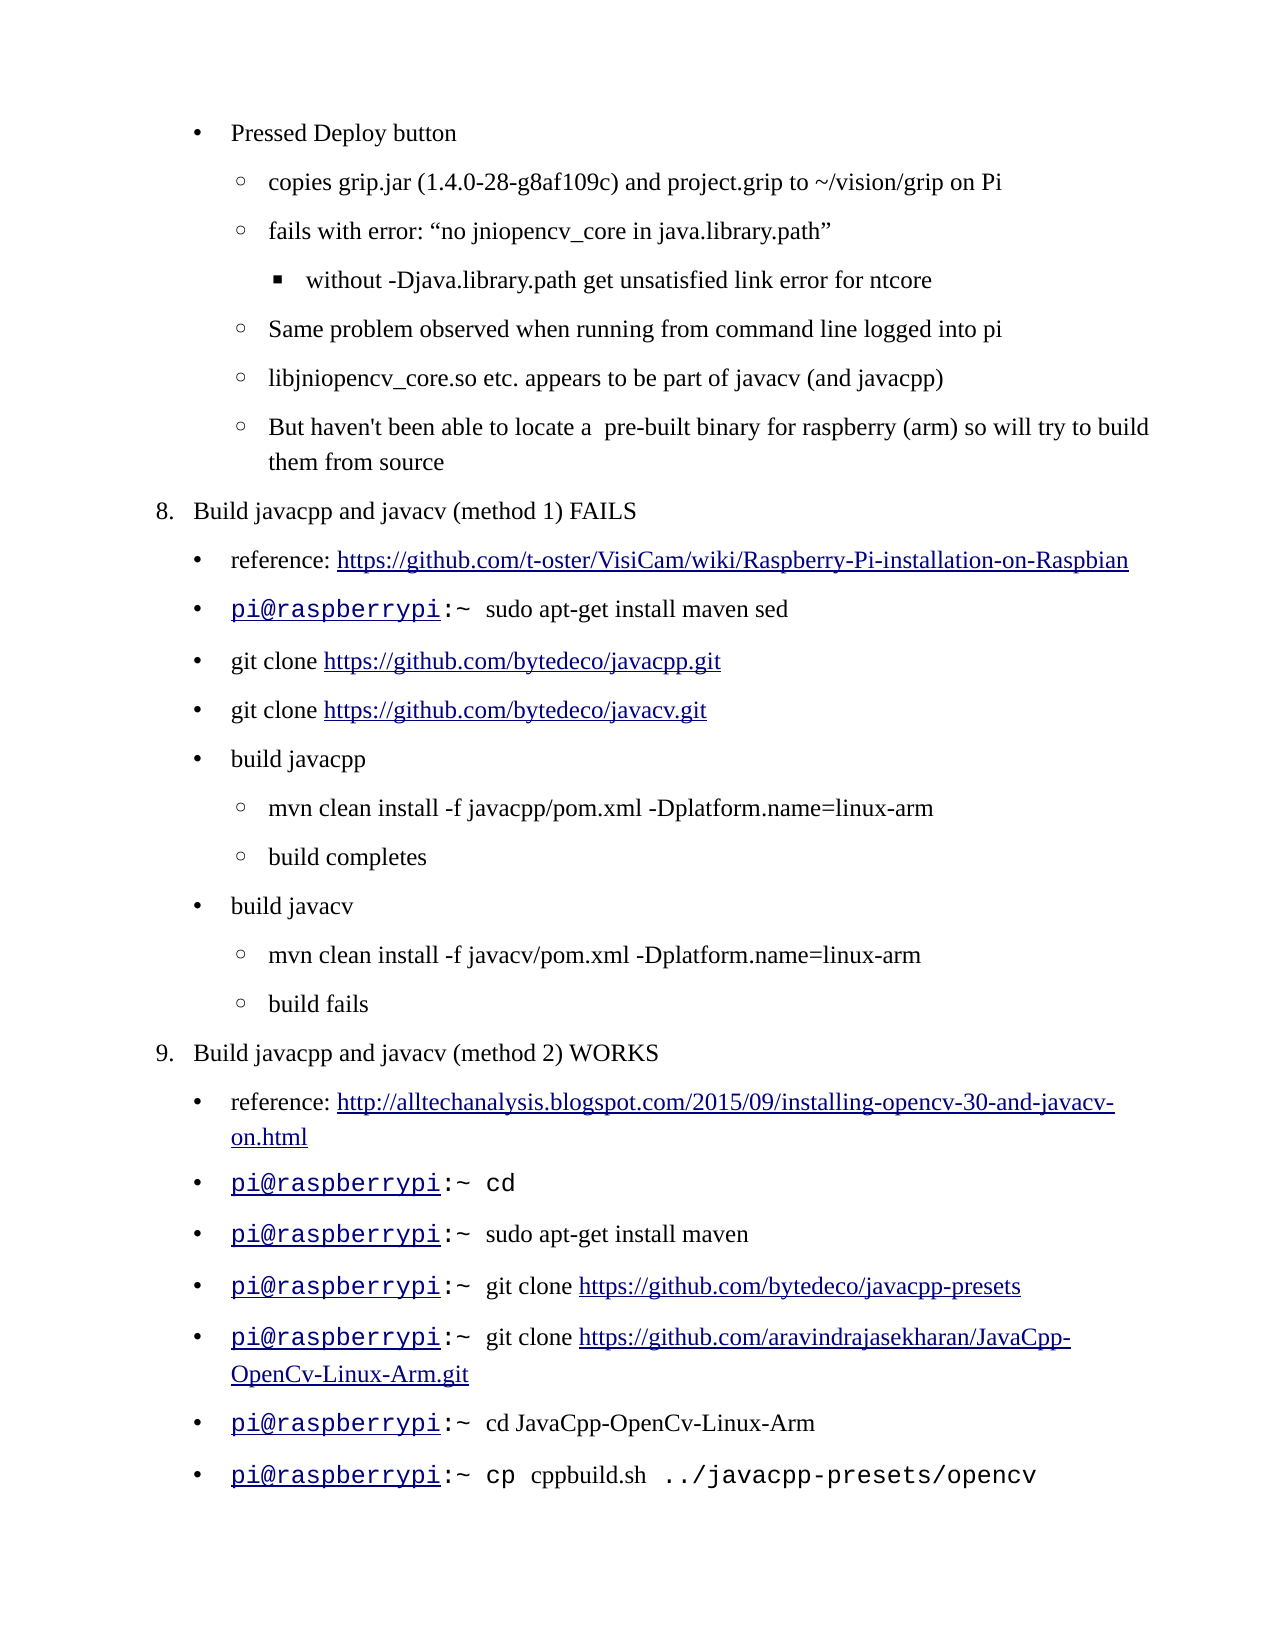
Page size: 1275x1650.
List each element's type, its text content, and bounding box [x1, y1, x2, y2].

list Build javacpp and javacv (method 2) WORKS [156, 1038, 1157, 1067]
list Build javacpp and javacv (method 1) FAILS [156, 496, 1157, 525]
list pi@raspberrypi:~ git clone https://github.com/aravindrajasekharan/JavaCpp-OpenCv-Linux-Arm.git [193, 1322, 1157, 1388]
list pi@raspberrypi:~ sudo apt-get install maven sed [193, 594, 1157, 625]
list git clone https://github.com/bytedeco/javacpp.git [193, 646, 1157, 674]
list reference: https://github.com/t-oster/VisiCam/wiki/Raspberry-Pi-installation-on-Raspbian [193, 545, 1157, 574]
list mvn clean install -f javacpp/pom.xml -Dplatform.name=linux-arm [231, 793, 1157, 822]
list reference: http://alltechanalysis.blogspot.com/2015/09/installing-opencv-30-and-javacv-on.html [193, 1087, 1157, 1151]
list pi@raspberrypi:~ sudo apt-get install maven [193, 1219, 1157, 1250]
list build fails [231, 989, 1157, 1018]
list mvn clean install -f javacv/pom.xml -Dplatform.name=linux-arm [231, 940, 1157, 969]
list pi@raspberrypi:~ git clone https://github.com/bytedeco/javacpp-presets [193, 1271, 1157, 1302]
list But haven't been able to locate a pre-built binary for raspberry (arm) so will try to build them from source [231, 412, 1157, 476]
list Pressed Deploy button [193, 118, 1157, 147]
list without -Djava.library.path get unsatisfied link error for ntcore [268, 265, 1157, 294]
list pi@raspberrypi:~ cd JavaCpp-OpenCv-Linux-Arm [193, 1408, 1157, 1439]
list copies grip.jar (1.4.0-28-g8af109c) and project.grip to ~/vision/grip on Pi [231, 167, 1157, 196]
list build completes [231, 842, 1157, 871]
list Same problem observed when running from command line logged into pi [231, 314, 1157, 343]
list build javacv [193, 891, 1157, 920]
list build javacpp [193, 744, 1157, 773]
list git clone https://github.com/bytedeco/javacv.git [193, 695, 1157, 723]
list libjniopencv_core.so etc. appears to be part of javacv (and javacpp) [231, 363, 1157, 392]
list fails with error: “no jniopencv_core in java.library.path” [231, 216, 1157, 245]
list pi@raspberrypi:~ cd [193, 1171, 1157, 1199]
list pi@raspberrypi:~ cp cppbuild.sh ../javacpp-presets/opencv [193, 1460, 1157, 1491]
